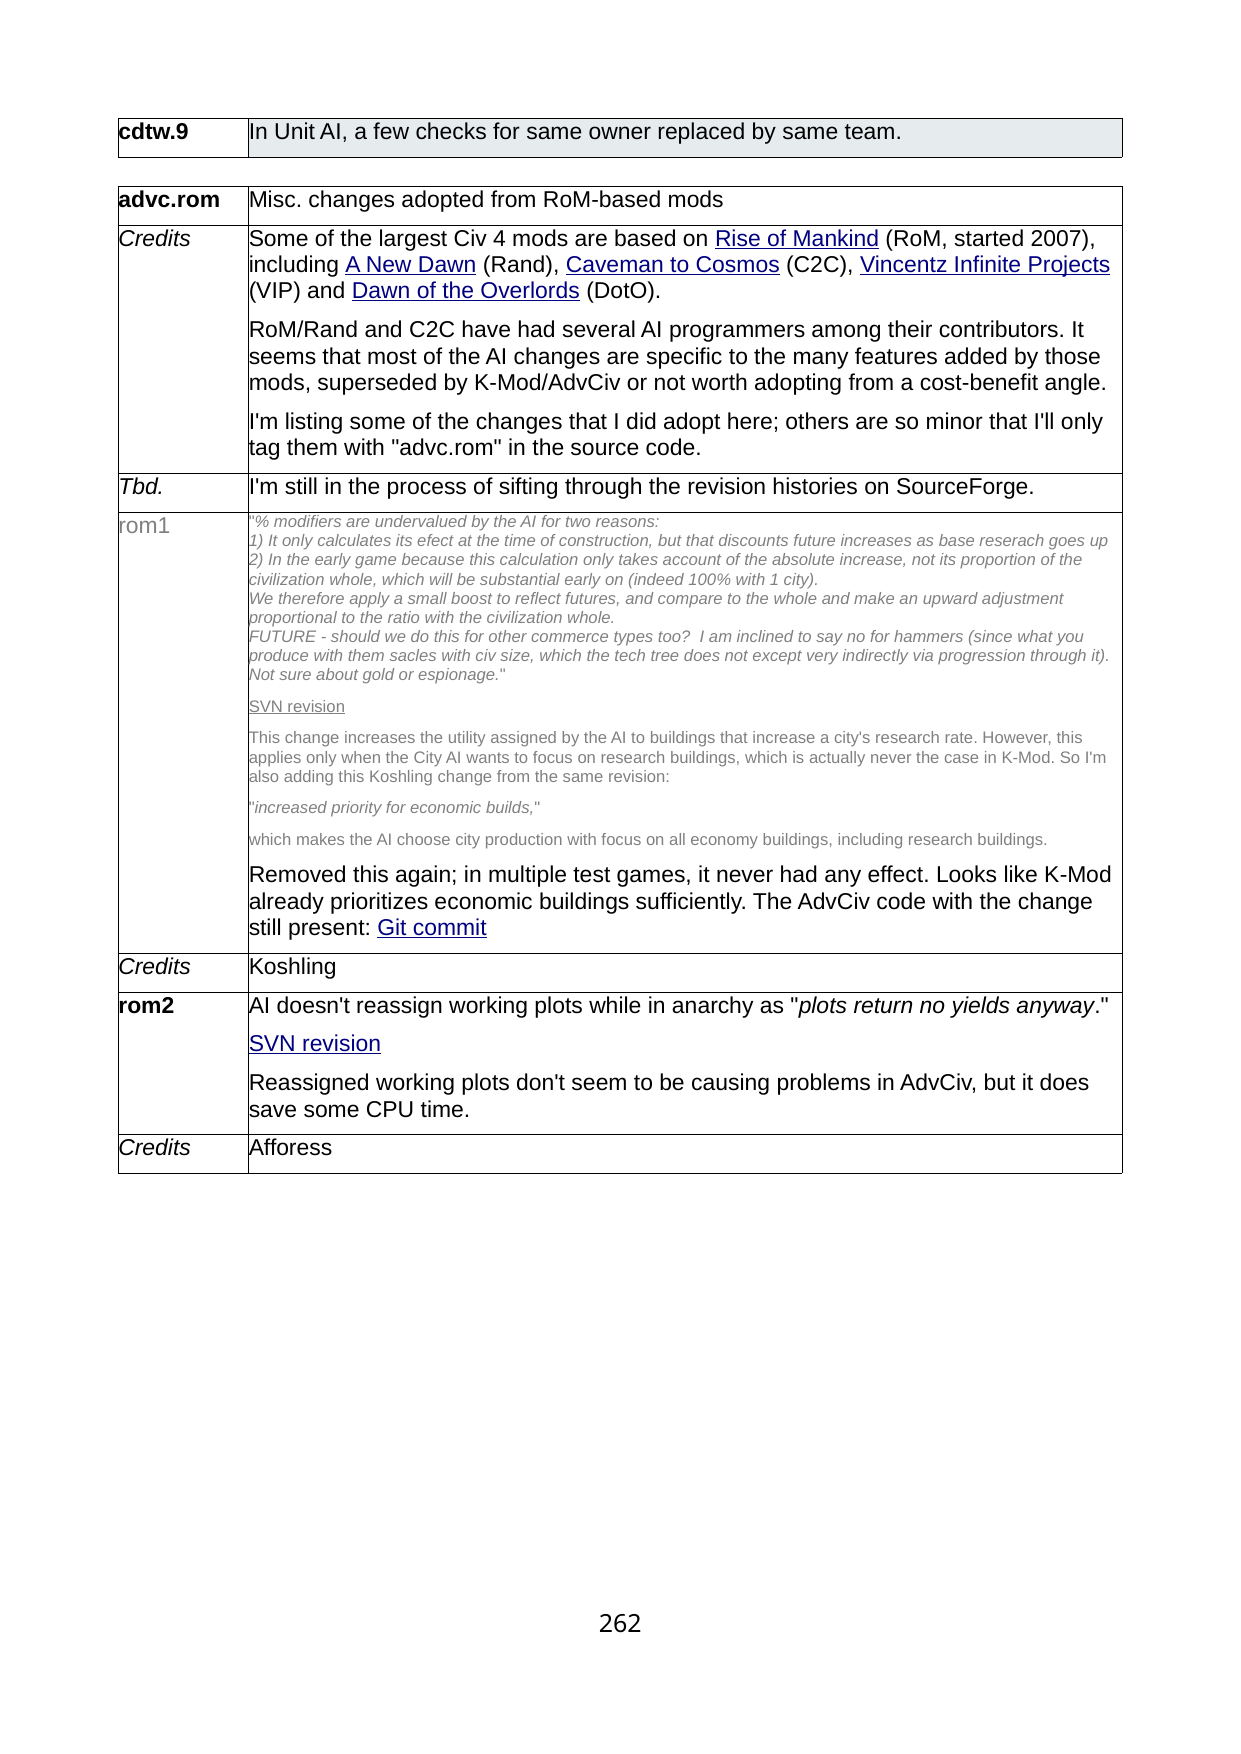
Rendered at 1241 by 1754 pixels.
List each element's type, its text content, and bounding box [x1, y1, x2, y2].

table_cell In Unit AI, a few checks for same owner replaced by same team. [249, 119, 1122, 157]
table_cell cdtw.9 [119, 119, 248, 157]
table_cell Credits [119, 954, 248, 992]
table_cell Afforess [249, 1135, 1122, 1173]
table_cell "% modifiers are undervalued by the AI for two reasons: 1) It only calculates its efect at the time of construction, but that discounts future increases as base reserach goes up 2) In the early game because this calculation only takes account of the absolute increase, not its proportion of the civilization whole, which will be substantial early on (indeed 100% with 1 city). We therefore apply a small boost to reflect futures, and compare to the whole and make an upward adjustment proportional to the ratio with the civilization whole. FUTURE - should we do this for other commerce types too? I am inclined to say no for hammers (since what you produce with them sacles with civ size, which the tech tree does not except very indirectly via progression through it). Not sure about gold or espionage." SVN revision This change increases the utility assigned by the AI to buildings that increase a city's research rate. However, this applies only when the City AI wants to focus on research buildings, which is actually never the case in K-Mod. So I'm also adding this Koshling change from the same revision: "increased priority for economic builds," which makes the AI choose city production with focus on all economy buildings, including research buildings. Removed this again; in multiple test games, it never had any effect. Looks like K‑Mod already prioritizes economic buildings sufficiently. The AdvCiv code with the change still present: Git commit [249, 513, 1122, 953]
table_cell Some of the largest Civ 4 mods are based on Rise of Mankind (RoM, started 2007), including A New Dawn (Rand), Caveman to Cosmos (C2C), Vincentz Infinite Projects (VIP) and Dawn of the Overlords (DotO). RoM/Rand and C2C have had several AI programmers among their contributors. It seems that most of the AI changes are specific to the many features added by those mods, superseded by K-Mod/AdvCiv or not worth adopting from a cost-benefit angle. I'm listing some of the changes that I did adopt here; others are so minor that I'll only tag them with "advc.rom" in the source code. [249, 226, 1122, 473]
table_cell rom1 [119, 513, 248, 953]
table_cell I'm still in the process of sifting through the revision histories on SourceForge. [249, 474, 1122, 512]
table_cell Credits [119, 1135, 248, 1173]
table_header advc.rom [119, 187, 248, 225]
table_cell Credits [119, 226, 248, 473]
table_cell rom2 [119, 993, 248, 1134]
table_cell Tbd. [119, 474, 248, 512]
table_cell AI doesn't reassign working plots while in anarchy as "plots return no yields anyway." SVN revision Reassigned working plots don't seem to be causing problems in AdvCiv, but it does save some CPU time. [249, 993, 1122, 1134]
table_header Misc. changes adopted from RoM-based mods [249, 187, 1122, 225]
table_cell Koshling [249, 954, 1122, 992]
